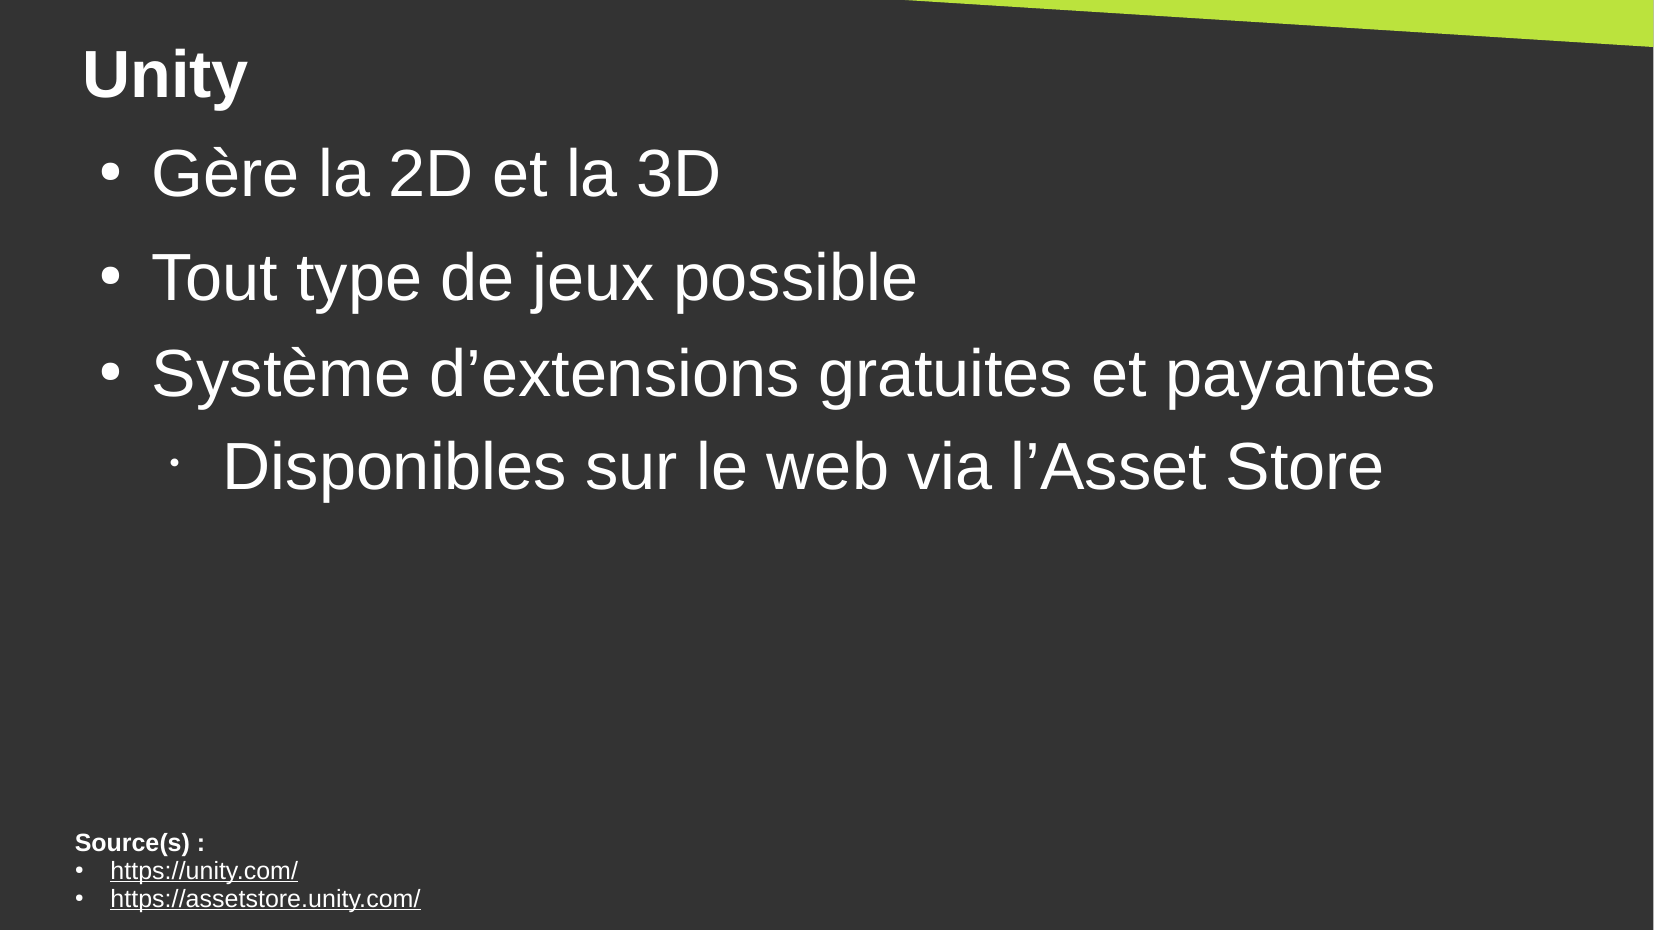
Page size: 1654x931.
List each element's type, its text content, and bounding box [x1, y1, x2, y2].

list Gère la 2D et la 3D Tout type de jeux possible Système d’extensions gratuites et payantes Disponibles sur le web via l’Asset Store [80, 135, 1620, 768]
text_box Source(s) : https://unity.com/ https://assetstore.unity.com/ [60, 821, 1546, 921]
text_box [904, 0, 1654, 48]
title Unity [82, 37, 1571, 112]
